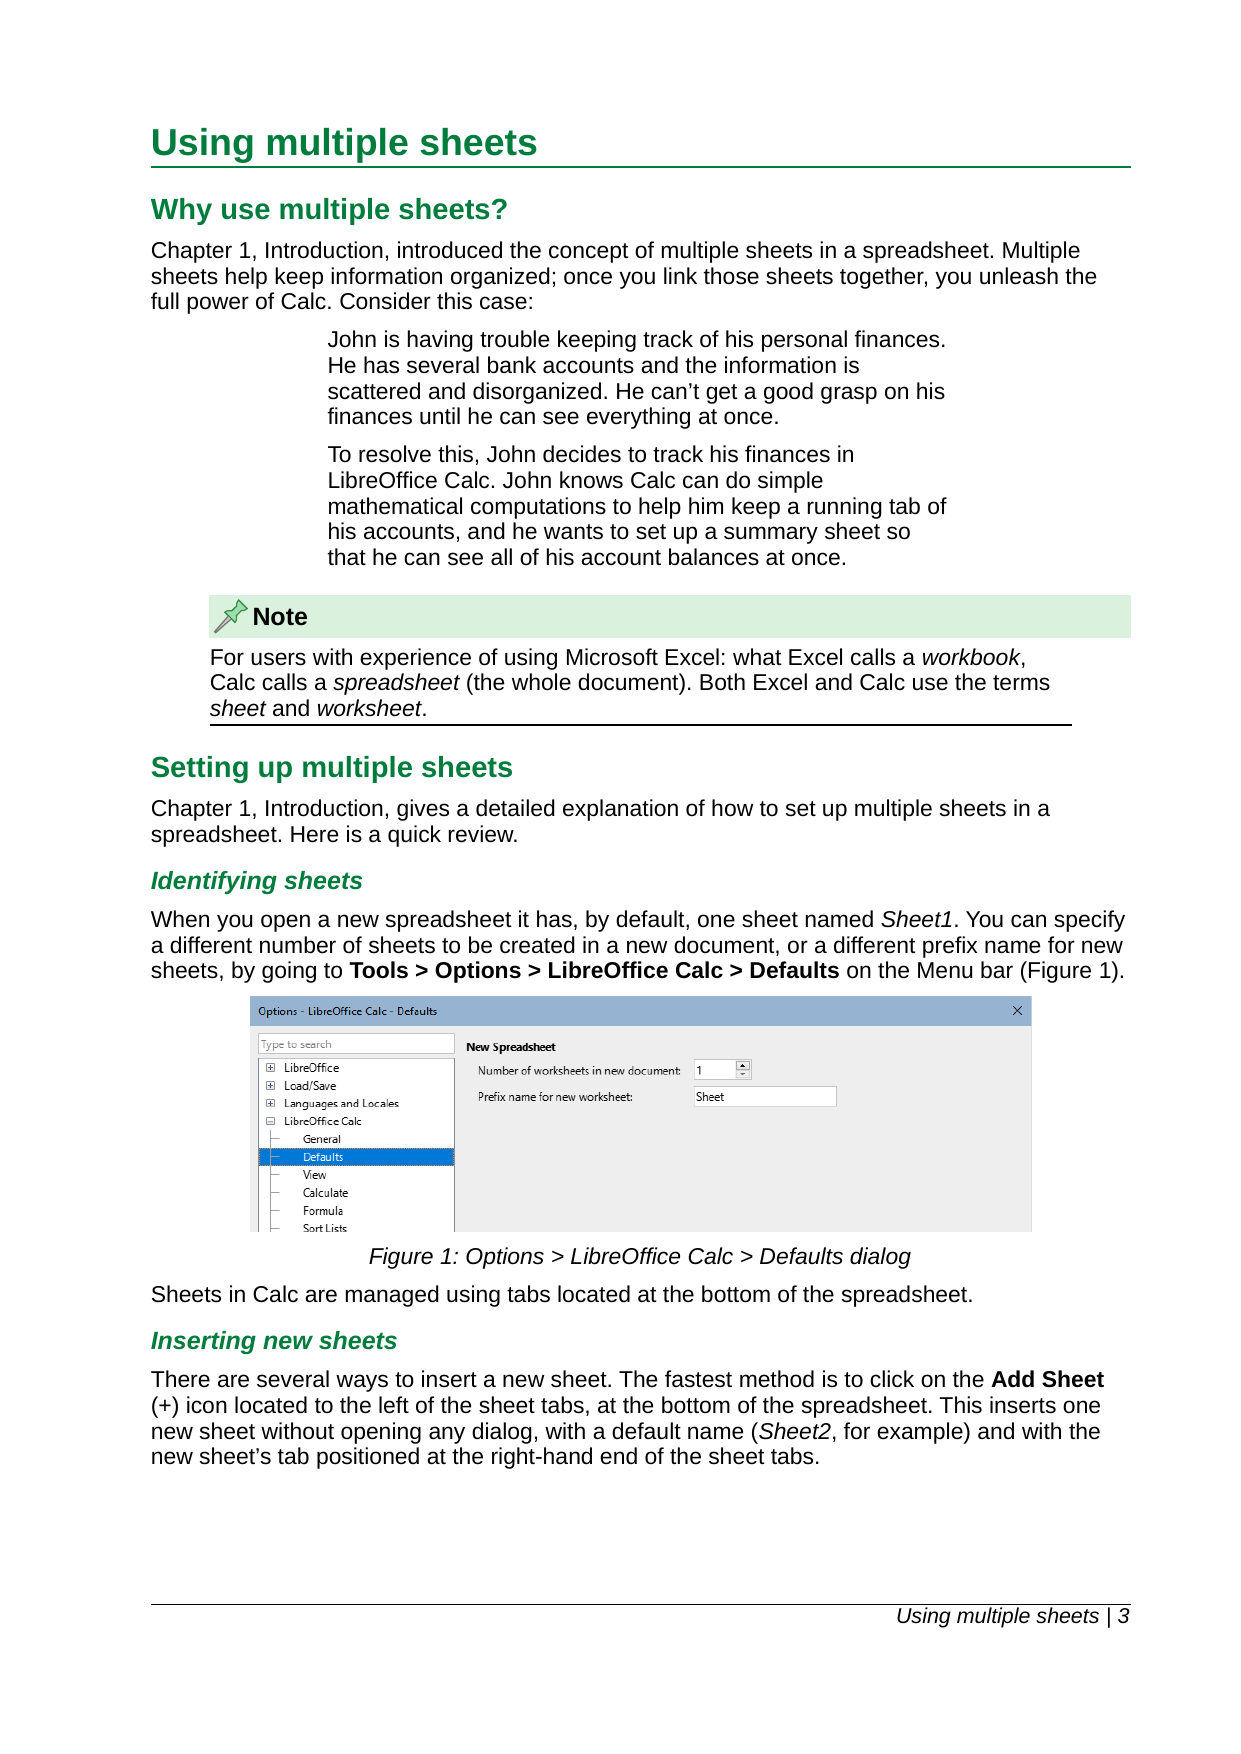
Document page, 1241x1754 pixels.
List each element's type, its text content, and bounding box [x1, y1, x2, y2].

text Figure 1: Options > LibreOffice Calc > Defaults dialog [250, 1244, 1032, 1269]
text To resolve this, John decides to track his finances in LibreOffice Calc. John knows Calc can do simple mathematical computations to help him keep a running tab of his accounts, and he wants to set up a summary sheet so that he can see all of his account balances at once. [327, 442, 954, 570]
text When you open a new spreadsheet it has, by default, one sheet named Sheet1. You can specify a different number of sheets to be created in a new document, or a different prefix name for new sheets, by going to Tools > Options > LibreOffice Calc > Defaults on the Menu bar (Figure 1). [151, 907, 1131, 984]
text There are several ways to insert a new sheet. The fastest method is to click on the Add Sheet (+) icon located to the left of the sheet tabs, at the bottom of the spreadsheet. This inserts one new sheet without opening any dialog, with a default name (Sheet2, for example) and with the new sheet’s tab positioned at the right-hand end of the sheet tabs. [151, 1367, 1131, 1469]
subtitle Identifying sheets [151, 867, 1131, 894]
subtitle Setting up multiple sheets [151, 751, 1131, 783]
subtitle Why use multiple sheets? [151, 193, 1131, 225]
text Sheets in Calc are managed using tabs located at the bottom of the spreadsheet. [151, 1282, 1131, 1307]
text John is having trouble keeping track of his personal finances. He has several bank accounts and the information is scattered and disorganized. He can’t get a good grasp on his finances until he can see everything at once. [327, 327, 954, 429]
subtitle Note [209, 595, 1131, 638]
picture [250, 996, 1032, 1232]
subtitle Using multiple sheets [151, 121, 1131, 166]
text Chapter 1, Introduction, introduced the concept of multiple sheets in a spreadsheet. Multiple sheets help keep information organized; once you link those sheets together, you unleash the full power of Calc. Consider this case: [151, 238, 1131, 314]
text Chapter 1, Introduction, gives a detailed explanation of how to set up multiple sheets in a spreadsheet. Here is a quick review. [151, 796, 1131, 847]
text For users with experience of using Microsoft Excel: what Excel calls a workbook, Calc calls a spreadsheet (the whole document). Both Excel and Calc use the terms sheet and worksheet. [209, 644, 1072, 726]
subtitle Inserting new sheets [151, 1327, 1131, 1355]
